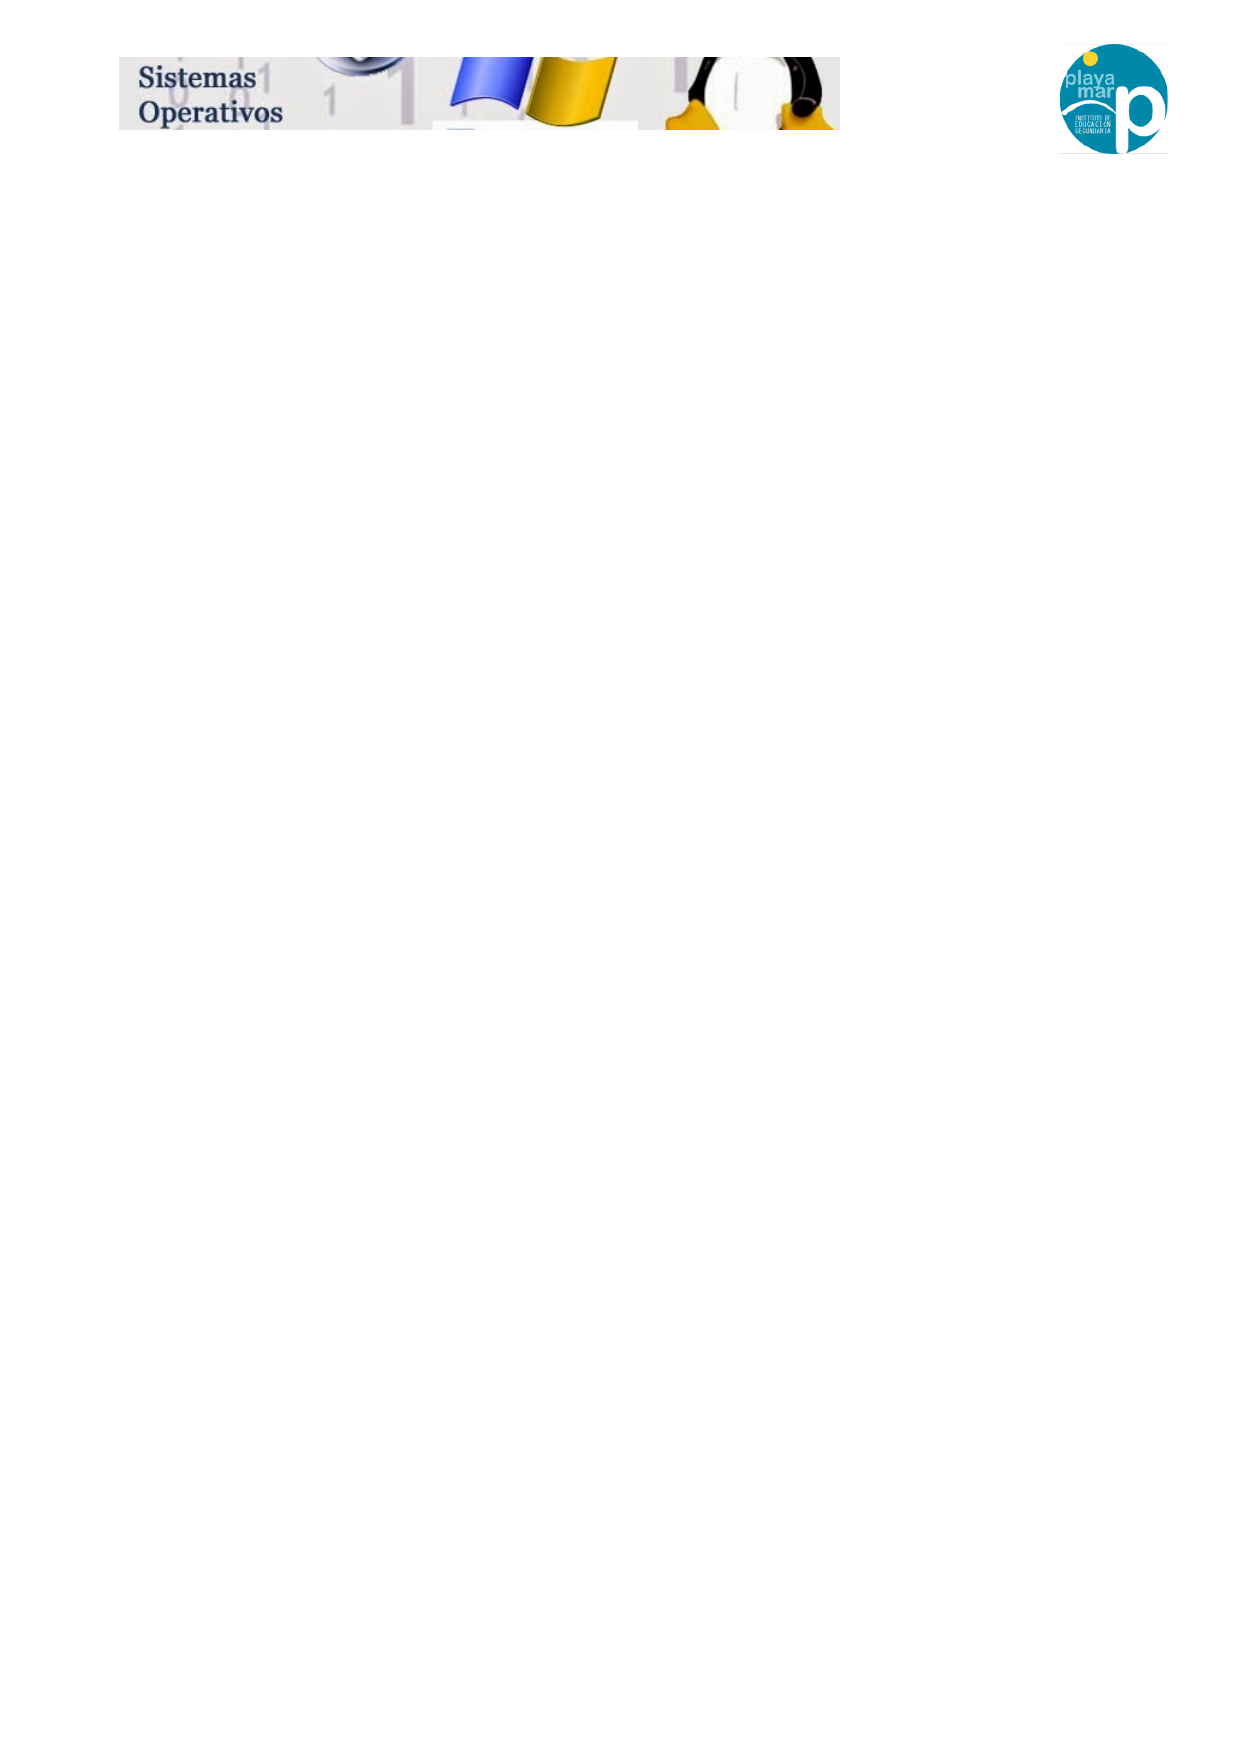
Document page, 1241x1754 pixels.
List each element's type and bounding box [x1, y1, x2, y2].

picture [1124, 44, 1168, 85]
picture [1060, 101, 1113, 154]
picture [1100, 88, 1105, 97]
picture [1108, 88, 1113, 97]
picture [1095, 75, 1103, 90]
picture [119, 57, 840, 130]
picture [1079, 88, 1093, 97]
picture [1060, 44, 1104, 86]
picture [1070, 75, 1075, 84]
picture [1115, 87, 1168, 154]
